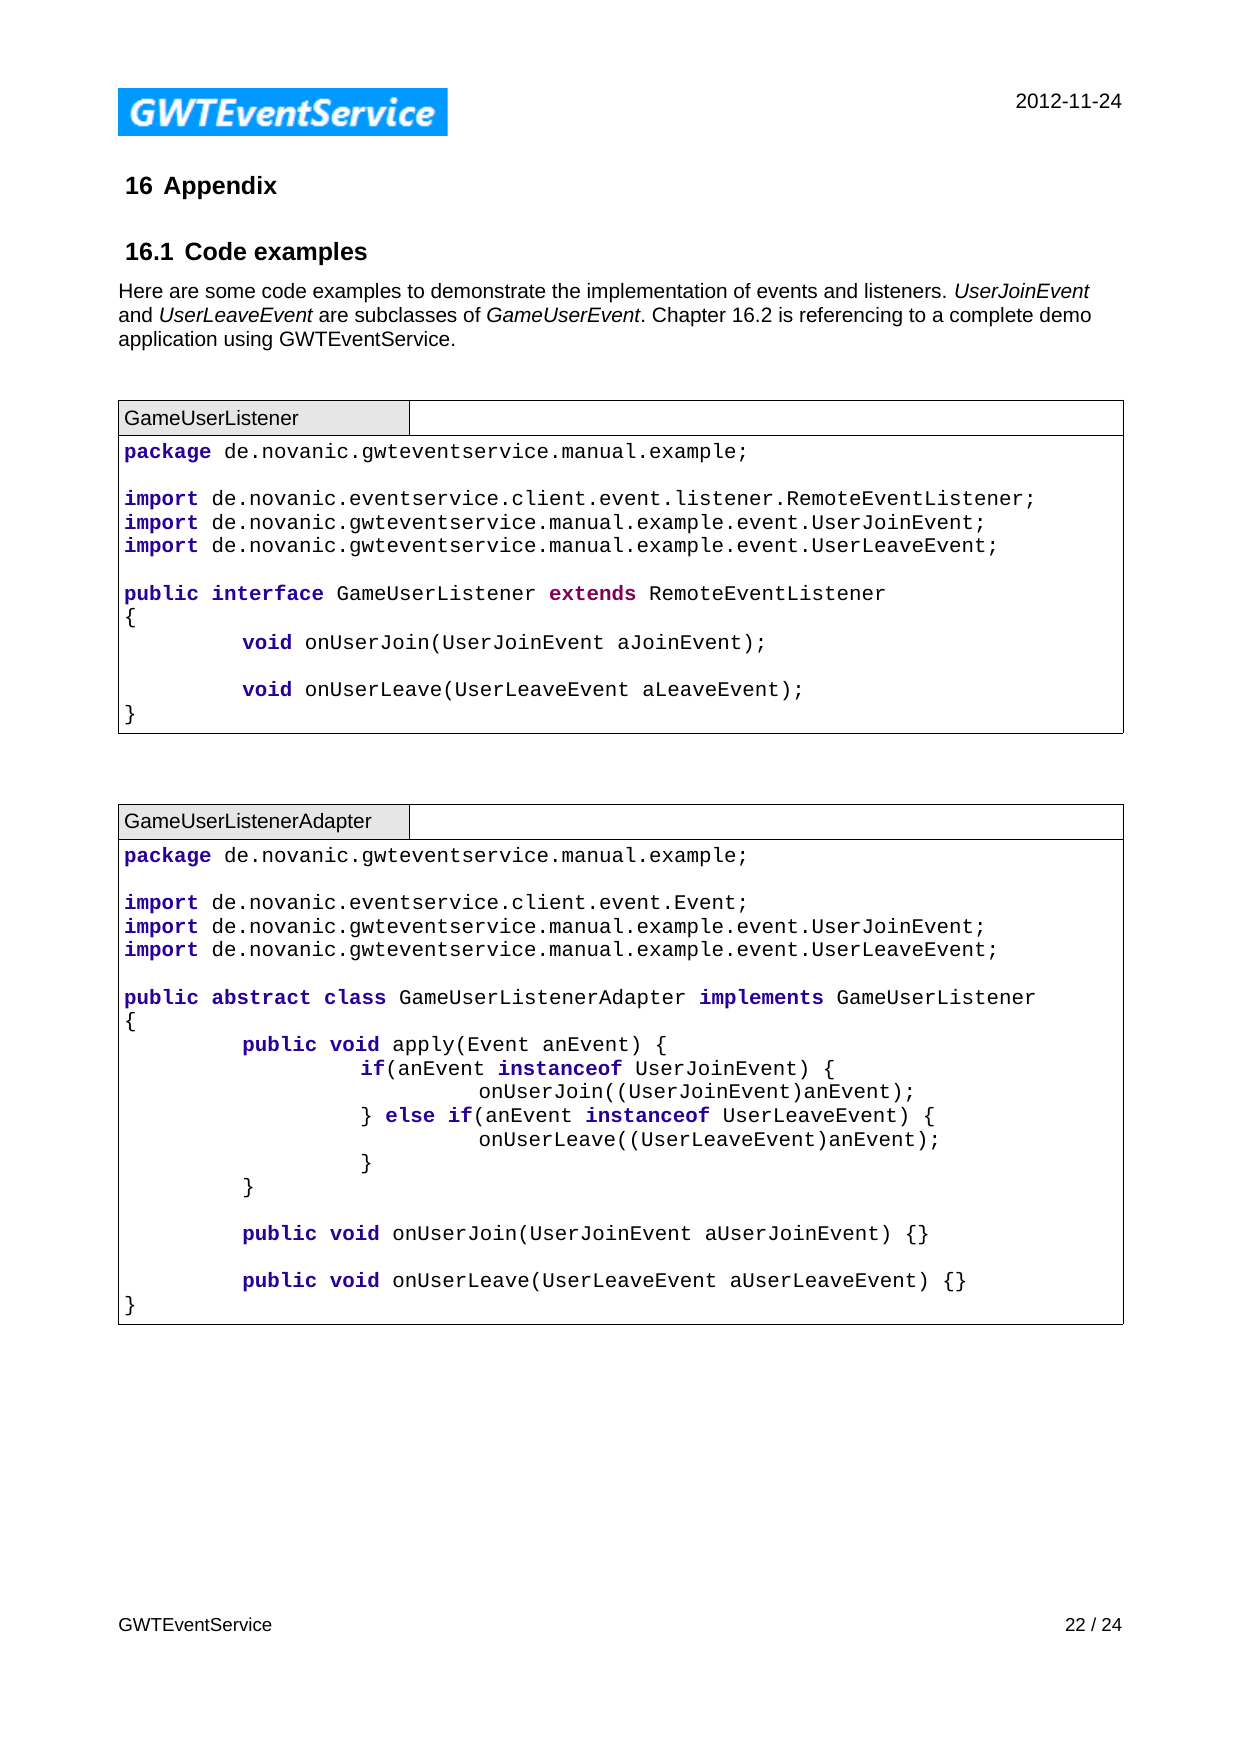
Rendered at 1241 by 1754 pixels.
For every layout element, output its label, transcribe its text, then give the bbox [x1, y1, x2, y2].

subtitle Appendix [118, 171, 1122, 200]
picture [118, 88, 448, 136]
table_header [410, 401, 1123, 435]
table_cell package de.novanic.gwteventservice.manual.example; import de.novanic.eventservice.client.event.listener.RemoteEventListener; import de.novanic.gwteventservice.manual.example.event.UserJoinEvent; import de.novanic.gwteventservice.manual.example.event.UserLeaveEvent; public interface GameUserListener extends RemoteEventListener { void onUserJoin(UserJoinEvent aJoinEvent); void onUserLeave(UserLeaveEvent aLeaveEvent); } [119, 436, 1123, 733]
table_header GameUserListener [119, 401, 409, 435]
text Here are some code examples to demonstrate the implementation of events and listeners. UserJoinEvent and UserLeaveEvent are subclasses of GameUserEvent. Chapter 16.2 is referencing to a complete demo application using GWTEventService. [118, 279, 1122, 351]
subtitle Code examples [118, 237, 1122, 266]
table_header [410, 805, 1123, 839]
table_header GameUserListenerAdapter [119, 805, 409, 839]
table_cell package de.novanic.gwteventservice.manual.example; import de.novanic.eventservice.client.event.Event; import de.novanic.gwteventservice.manual.example.event.UserJoinEvent; import de.novanic.gwteventservice.manual.example.event.UserLeaveEvent; public abstract class GameUserListenerAdapter implements GameUserListener { public void apply(Event anEvent) { if(anEvent instanceof UserJoinEvent) { onUserJoin((UserJoinEvent)anEvent); } else if(anEvent instanceof UserLeaveEvent) { onUserLeave((UserLeaveEvent)anEvent); } } public void onUserJoin(UserJoinEvent aUserJoinEvent) {} public void onUserLeave(UserLeaveEvent aUserLeaveEvent) {} } [119, 840, 1123, 1324]
